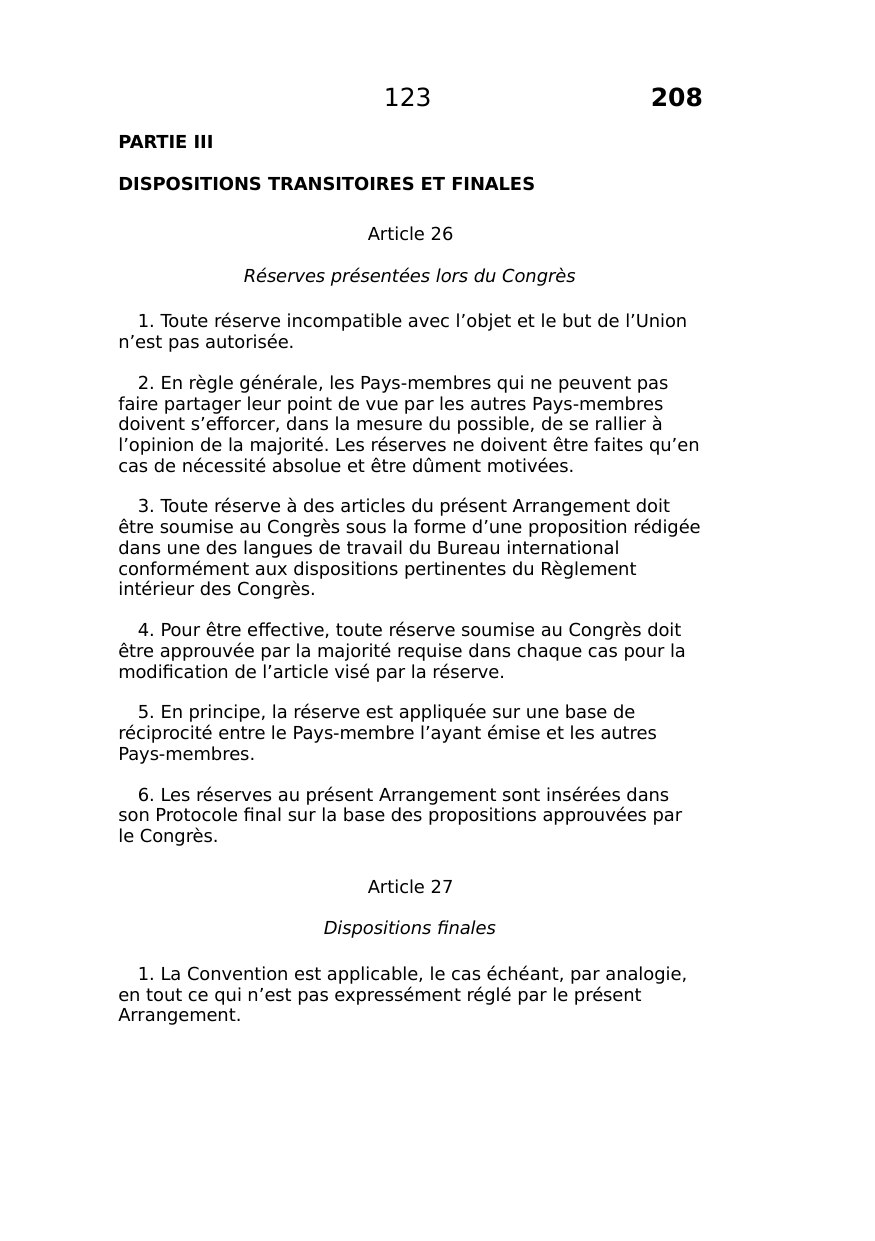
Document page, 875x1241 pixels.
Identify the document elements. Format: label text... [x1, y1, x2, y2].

text 1. La Convention est applicable, le cas échéant, par analogie, en tout ce qui n’est pas expressément réglé par le présent Arrangement. [118, 964, 703, 1026]
text 3. Toute réserve à des articles du présent Arrangement doit être soumise au Congrès sous la forme d’une proposition rédigée dans une des langues de travail du Bureau international conformément aux dispositions pertinentes du Règlement intérieur des Congrès. [118, 496, 703, 600]
subtitle Article 27 Dispositions finales [118, 877, 703, 939]
text 5. En principe, la réserve est appliquée sur une base de réciprocité entre le Pays-membre l’ayant émise et les autres Pays-membres. [118, 702, 703, 764]
text 2. En règle générale, les Pays-membres qui ne peuvent pas faire partager leur point de vue par les autres Pays-membres doivent s’efforcer, dans la mesure du possible, de se rallier à l’opinion de la majorité. Les réserves ne doivent être faites qu’en cas de nécessité absolue et être dûment motivées. [118, 373, 703, 476]
subtitle Article 26 Réserves présentées lors du Congrès [118, 224, 703, 286]
text 4. Pour être effective, toute réserve soumise au Congrès doit être approuvée par la majorité requise dans chaque cas pour la modification de l’article visé par la réserve. [118, 620, 703, 682]
text 6. Les réserves au présent Arrangement sont insérées dans son Protocole final sur la base des propositions approuvées par le Congrès. [118, 784, 703, 847]
subtitle PARTIE III DISPOSITIONS TRANSITOIRES ET FINALES [118, 132, 703, 194]
text 1. Toute réserve incompatible avec l’objet et le but de l’Union n’est pas autorisée. [118, 311, 703, 353]
